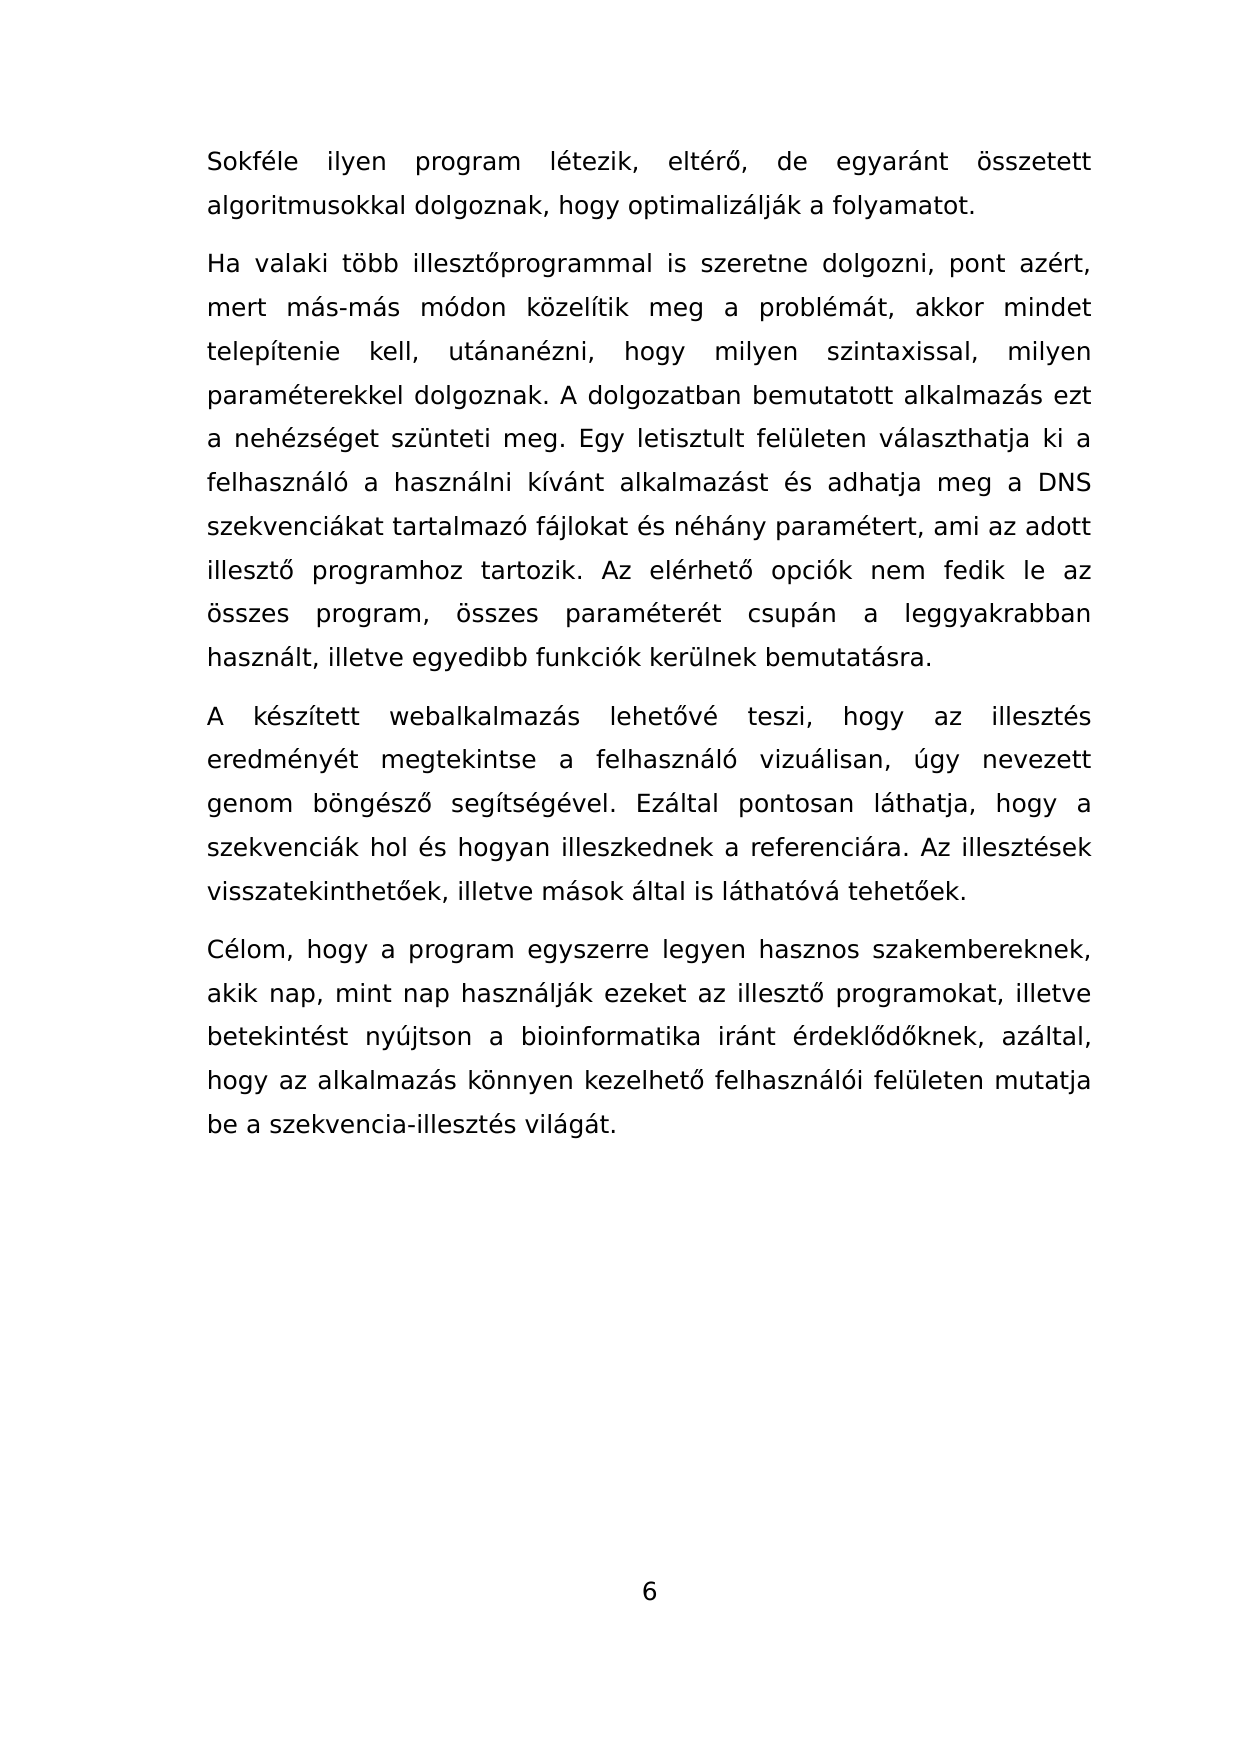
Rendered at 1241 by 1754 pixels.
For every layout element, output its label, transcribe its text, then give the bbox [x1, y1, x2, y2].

text A készített webalkalmazás lehetővé teszi, hogy az illesztés eredményét megtekintse a felhasználó vizuálisan, úgy nevezett genom böngésző segítségével. Ezáltal pontosan láthatja, hogy a szekvenciák hol és hogyan illeszkednek a referenciára. Az illesztések visszatekinthetőek, illetve mások által is láthatóvá tehetőek. [207, 702, 1093, 906]
text Célom, hogy a program egyszerre legyen hasznos szakembereknek, akik nap, mint nap használják ezeket az illesztő programokat, illetve betekintést nyújtson a bioinformatika iránt érdeklődőknek, azáltal, hogy az alkalmazás könnyen kezelhető felhasználói felületen mutatja be a szekvencia-illesztés világát. [207, 935, 1093, 1139]
text Sokféle ilyen program létezik, eltérő, de egyaránt összetett algoritmusokkal dolgoznak, hogy optimalizálják a folyamatot. [207, 148, 1093, 221]
text Ha valaki több illesztőprogrammal is szeretne dolgozni, pont azért, mert más-más módon közelítik meg a problémát, akkor mindet telepítenie kell, utánanézni, hogy milyen szintaxissal, milyen paraméterekkel dolgoznak. A dolgozatban bemutatott alkalmazás ezt a nehézséget szünteti meg. Egy letisztult felületen választhatja ki a felhasználó a használni kívánt alkalmazást és adhatja meg a DNS szekvenciákat tartalmazó fájlokat és néhány paramétert, ami az adott illesztő programhoz tartozik. Az elérhető opciók nem fedik le az összes program, összes paraméterét csupán a leggyakrabban használt, illetve egyedibb funkciók kerülnek bemutatásra. [207, 250, 1093, 673]
